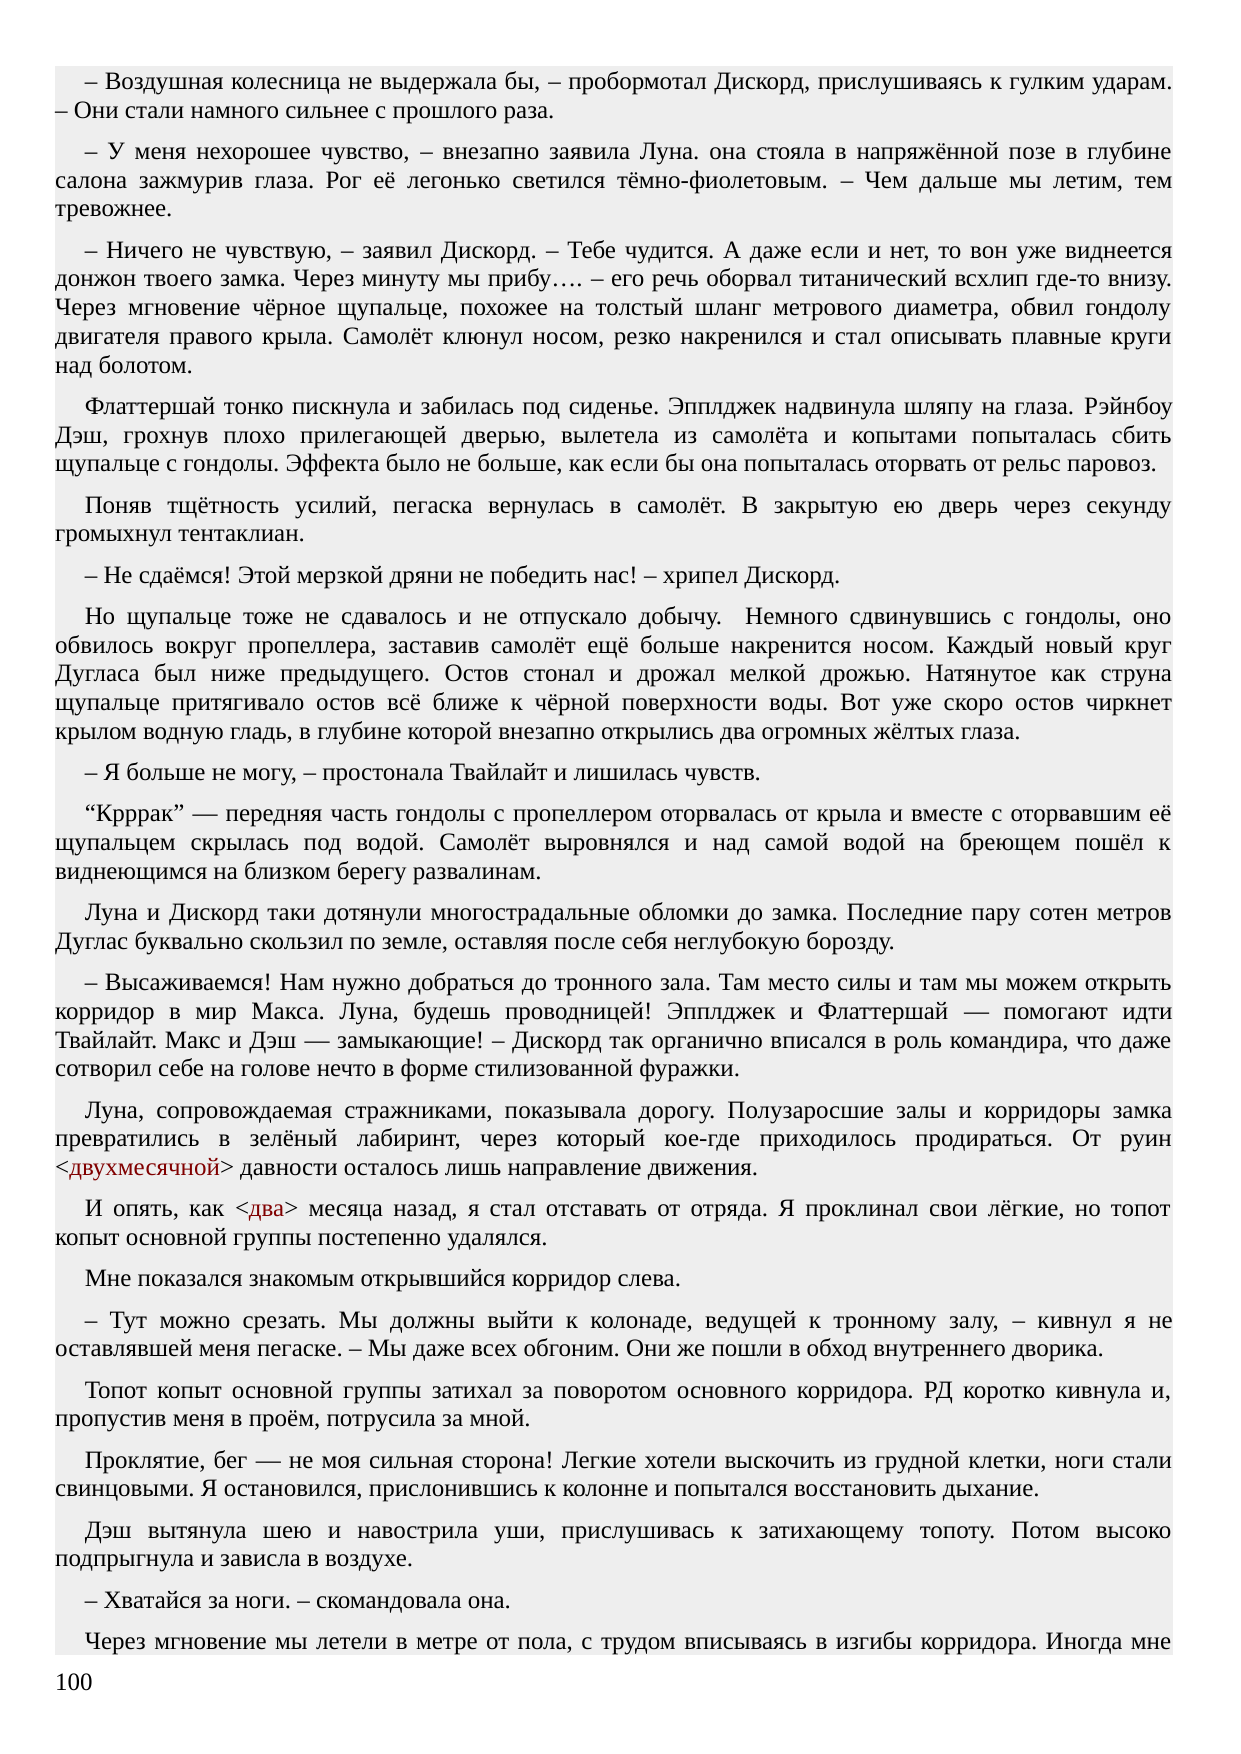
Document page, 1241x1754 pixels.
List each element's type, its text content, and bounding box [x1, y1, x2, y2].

text И опять, как <два> месяца назад, я стал отставать от отряда. Я проклинал свои лёгкие, но топот копыт основной группы постепенно удалялся. [55, 1193, 1173, 1251]
text – Я больше не могу, – простонала Твайлайт и лишилась чувств. [55, 757, 1173, 786]
text “Крррак” — передняя часть гондолы с пропеллером оторвалась от крыла и вместе с оторвавшим её щупальцем скрылась под водой. Самолёт выровнялся и над самой водой на бреющем пошёл к виднеющимся на близком берегу развалинам. [55, 798, 1173, 885]
text Мне показался знакомым открывшийся корридор слева. [55, 1263, 1173, 1292]
text Флаттершай тонко пискнула и забилась под сиденье. Эпплджек надвинула шляпу на глаза. Рэйнбоу Дэш, грохнув плохо прилегающей дверью, вылетела из самолёта и копытами попыталась сбить щупальце с гондолы. Эффекта было не больше, как если бы она попыталась оторвать от рельс паровоз. [55, 391, 1173, 477]
text Луна и Дискорд таки дотянули многострадальные обломки до замка. Последние пару сотен метров Дуглас буквально скользил по земле, оставляя после себя неглубокую борозду. [55, 897, 1173, 955]
text Но щупальце тоже не сдавалось и не отпускало добычу. Немного сдвинувшись с гондолы, оно обвилось вокруг пропеллера, заставив самолёт ещё больше накренится носом. Каждый новый круг Дугласа был ниже предыдущего. Остов стонал и дрожал мелкой дрожью. Натянутое как струна щупальце притягивало остов всё ближе к чёрной поверхности воды. Вот уже скоро остов чиркнет крылом водную гладь, в глубине которой внезапно открылись два огромных жёлтых глаза. [55, 601, 1173, 745]
text – Воздушная колесница не выдержала бы, – пробормотал Дискорд, прислушиваясь к гулким ударам. – Они стали намного сильнее с прошлого раза. [55, 66, 1173, 123]
text – Ничего не чувствую, – заявил Дискорд. – Тебе чудится. А даже если и нет, то вон уже виднеется донжон твоего замка. Через минуту мы прибу…. – его речь оборвал титанический всхлип где-то внизу. Через мгновение чёрное щупальце, похожее на толстый шланг метрового диаметра, обвил гондолу двигателя правого крыла. Самолёт клюнул носом, резко накренился и стал описывать плавные круги над болотом. [55, 235, 1173, 378]
text – Хватайся за ноги. – скомандовала она. [55, 1585, 1173, 1613]
text Топот копыт основной группы затихал за поворотом основного корридора. РД коротко кивнула и, пропустив меня в проём, потрусила за мной. [55, 1375, 1173, 1432]
text Дэш вытянула шею и навострила уши, прислушивась к затихающему топоту. Потом высоко подпрыгнула и зависла в воздухе. [55, 1515, 1173, 1572]
text Поняв тщётность усилий, пегаска вернулась в самолёт. В закрытую ею дверь через секунду громыхнул тентаклиан. [55, 490, 1173, 547]
text Луна, сопровождаемая стражниками, показывала дорогу. Полузаросшие залы и корридоры замка превратились в зелёный лабиринт, через который кое-где приходилось продираться. От руин <двухмесячной> давности осталось лишь направление движения. [55, 1095, 1173, 1181]
text – У меня нехорошее чувство, – внезапно заявила Луна. она стояла в напряжённой позе в глубине салона зажмурив глаза. Рог её легонько светился тёмно-фиолетовым. – Чем дальше мы летим, тем тревожнее. [55, 136, 1173, 222]
text – Не сдаёмся! Этой мерзкой дряни не победить нас! – хрипел Дискорд. [55, 560, 1173, 588]
text Проклятие, бег — не моя сильная сторона! Легкие хотели выскочить из грудной клетки, ноги стали свинцовыми. Я остановился, прислонившись к колонне и попытался восстановить дыхание. [55, 1445, 1173, 1502]
text – Высаживаемся! Нам нужно добраться до тронного зала. Там место силы и там мы можем открыть корридор в мир Макса. Луна, будешь проводницей! Эпплджек и Флаттершай — помогают идти Твайлайт. Макс и Дэш — замыкающие! – Дискорд так органично вписался в роль командира, что даже сотворил себе на голове нечто в форме стилизованной фуражки. [55, 967, 1173, 1082]
text – Тут можно срезать. Мы должны выйти к колонаде, ведущей к тронному залу, – кивнул я не оставлявшей меня пегаске. – Мы даже всех обгоним. Они же пошли в обход внутреннего дворика. [55, 1305, 1173, 1362]
text Через мгновение мы летели в метре от пола, с трудом вписываясь в изгибы корридора. Иногда мне [55, 1626, 1173, 1655]
